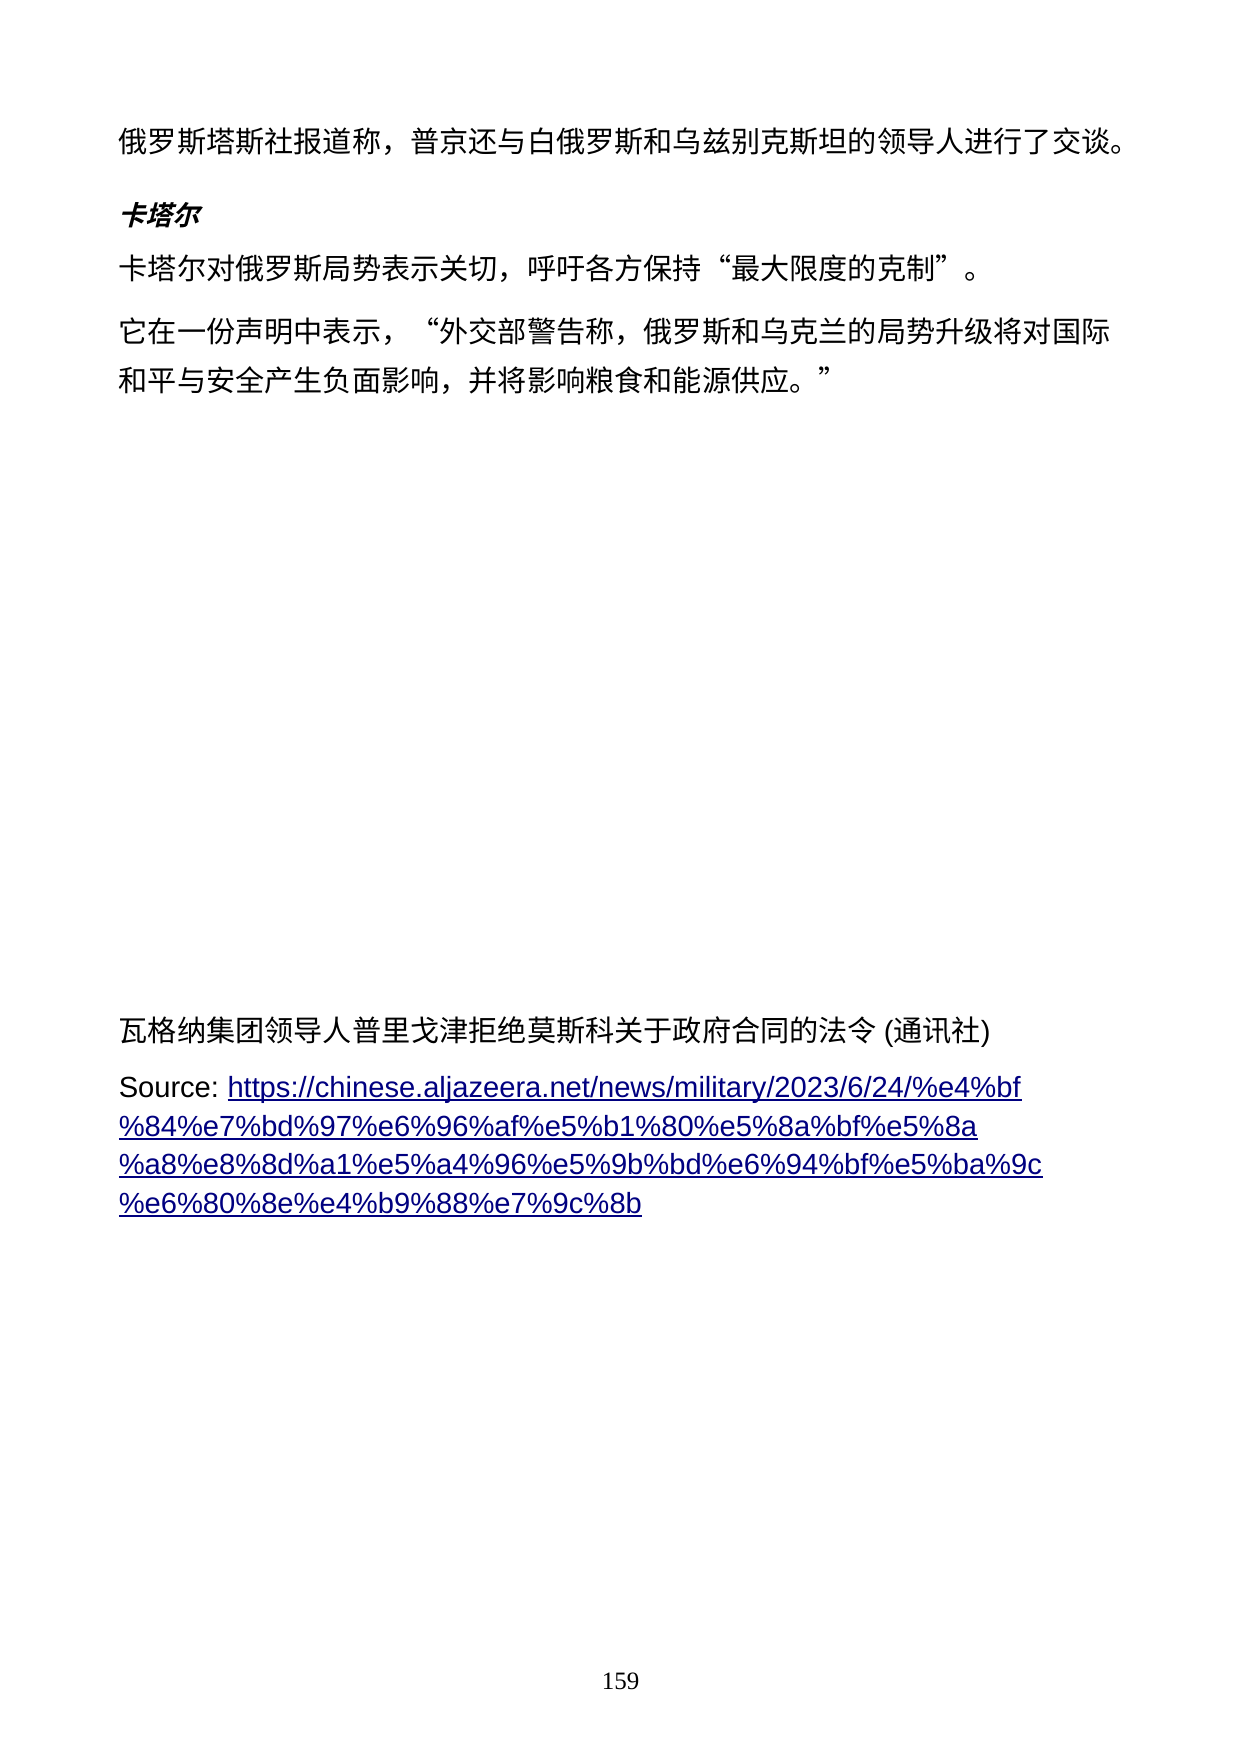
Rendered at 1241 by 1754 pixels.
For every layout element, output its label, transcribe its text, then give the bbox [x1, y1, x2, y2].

text 瓦格纳集团领导人普里戈津拒绝莫斯科关于政府合同的法令 (通讯社) [118, 421, 1122, 1049]
text 它在一份声明中表示，“外交部警告称，俄罗斯和乌克兰的局势升级将对国际和平与安全产生负面影响，并将影响粮食和能源供应。” [118, 309, 1122, 400]
text Source: https://chinese.aljazeera.net/news/military/2023/6/24/%e4%bf%84%e7%bd%97%e6%96%af%e5%b1%80%e5%8a%bf%e5%8a%a8%e8%8d%a1%e5%a4%96%e5%9b%bd%e6%94%bf%e5%ba%9c%e6%80%8e%e4%b9%88%e7%9c%8b [118, 1070, 1122, 1219]
subtitle 卡塔尔 [118, 194, 1122, 233]
text 卡塔尔对俄罗斯局势表示关切，呼吁各方保持“最大限度的克制”。 [118, 246, 1122, 288]
text 俄罗斯塔斯社报道称，普京还与白俄罗斯和乌兹别克斯坦的领导人进行了交谈。 [118, 118, 1122, 161]
